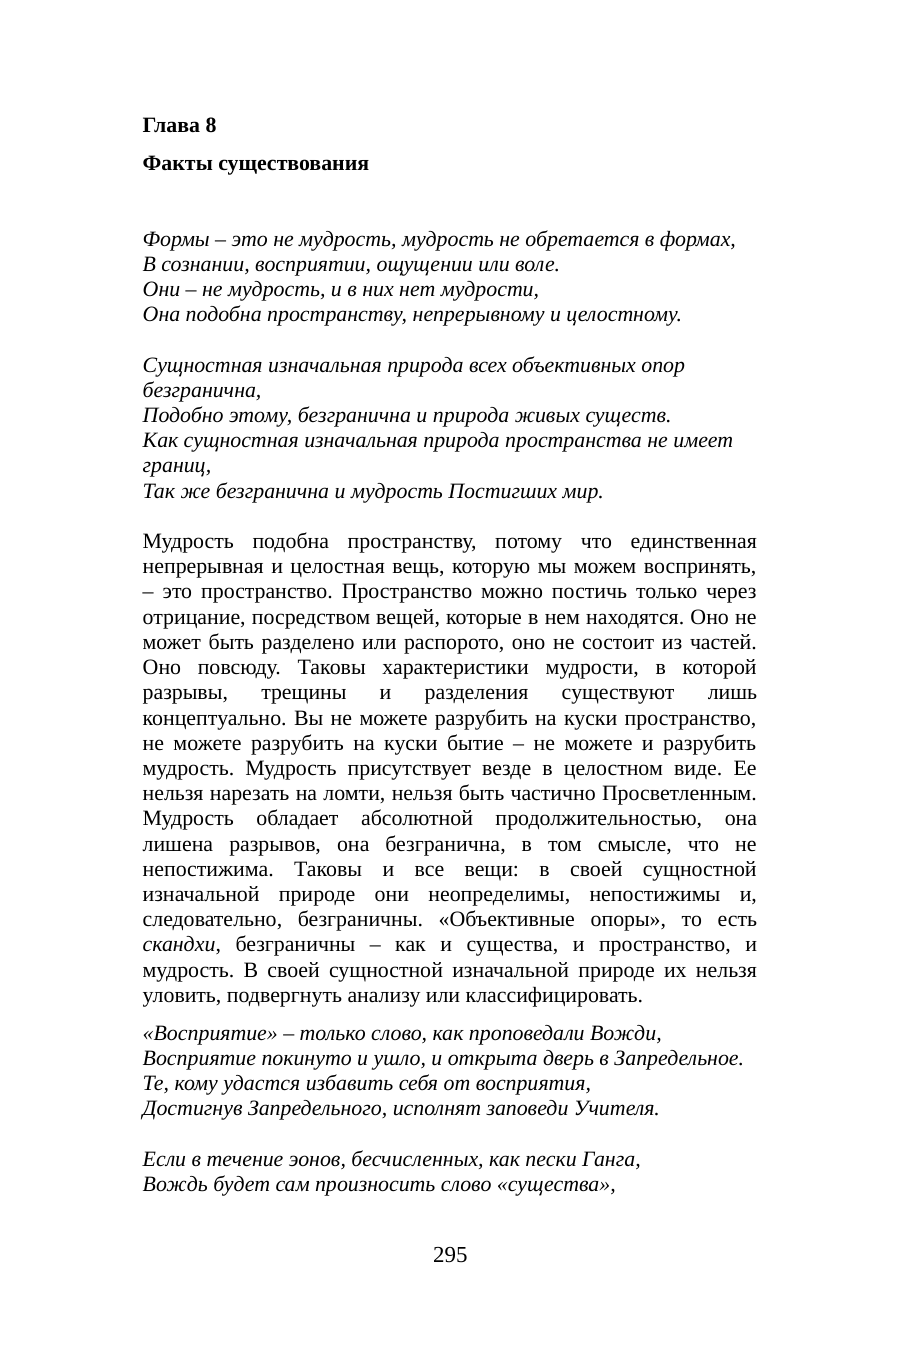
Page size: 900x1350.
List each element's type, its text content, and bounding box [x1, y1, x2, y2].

text В сознании, восприятии, ощущении или воле. [142, 251, 757, 276]
text Формы – это не мудрость, мудрость не обретается в формах, [142, 226, 757, 251]
text Сущностная изначальная природа всех объективных опор безгранична, [142, 352, 757, 402]
text Они – не мудрость, и в них нет мудрости, [142, 276, 757, 301]
text Глава 8 [142, 112, 757, 138]
text Подобно этому, безгранична и природа живых существ. [142, 402, 757, 427]
text Факты существования [142, 150, 757, 175]
text Вождь будет сам произносить слово «существа», [142, 1171, 757, 1196]
text Как сущностная изначальная природа пространства не имеет границ, [142, 427, 757, 478]
text Восприятие покинуто и ушло, и открыта дверь в Запредельное. [142, 1045, 757, 1070]
text «Восприятие» – только слово, как проповедали Вожди, [142, 1019, 757, 1045]
text Достигнув Запредельного, исполнят заповеди Учителя. [142, 1095, 757, 1120]
text Те, кому удастся избавить себя от восприятия, [142, 1070, 757, 1095]
text Так же безгранична и мудрость Постигших мир. [142, 478, 757, 503]
text Она подобна пространству, непрерывному и целостному. [142, 301, 757, 326]
text Мудрость подобна пространству, потому что единственная непрерывная и целостная вещь, которую мы можем воспринять, – это пространство. Пространство можно постичь только через отрицание, посредством вещей, которые в нем находятся. Оно не может быть разделено или распорото, оно не состоит из частей. Оно повсюду. Таковы характеристики мудрости, в которой разрывы, трещины и разделения существуют лишь концептуально. Вы не можете разрубить на куски пространство, не можете разрубить на куски бытие – не можете и разрубить мудрость. Мудрость присутствует везде в целостном виде. Ее нельзя нарезать на ломти, нельзя быть частично Просветленным. Мудрость обладает абсолютной продолжительностью, она лишена разрывов, она безгранична, в том смысле, что не непостижима. Таковы и все вещи: в своей сущностной изначальной природе они неопределимы, непостижимы и, следовательно, безграничны. «Объективные опоры», то есть скандхи, безграничны – как и существа, и пространство, и мудрость. В своей сущностной изначальной природе их нельзя уловить, подвергнуть анализу или классифицировать. [142, 528, 757, 1007]
text Если в течение эонов, бесчисленных, как пески Ганга, [142, 1146, 757, 1171]
